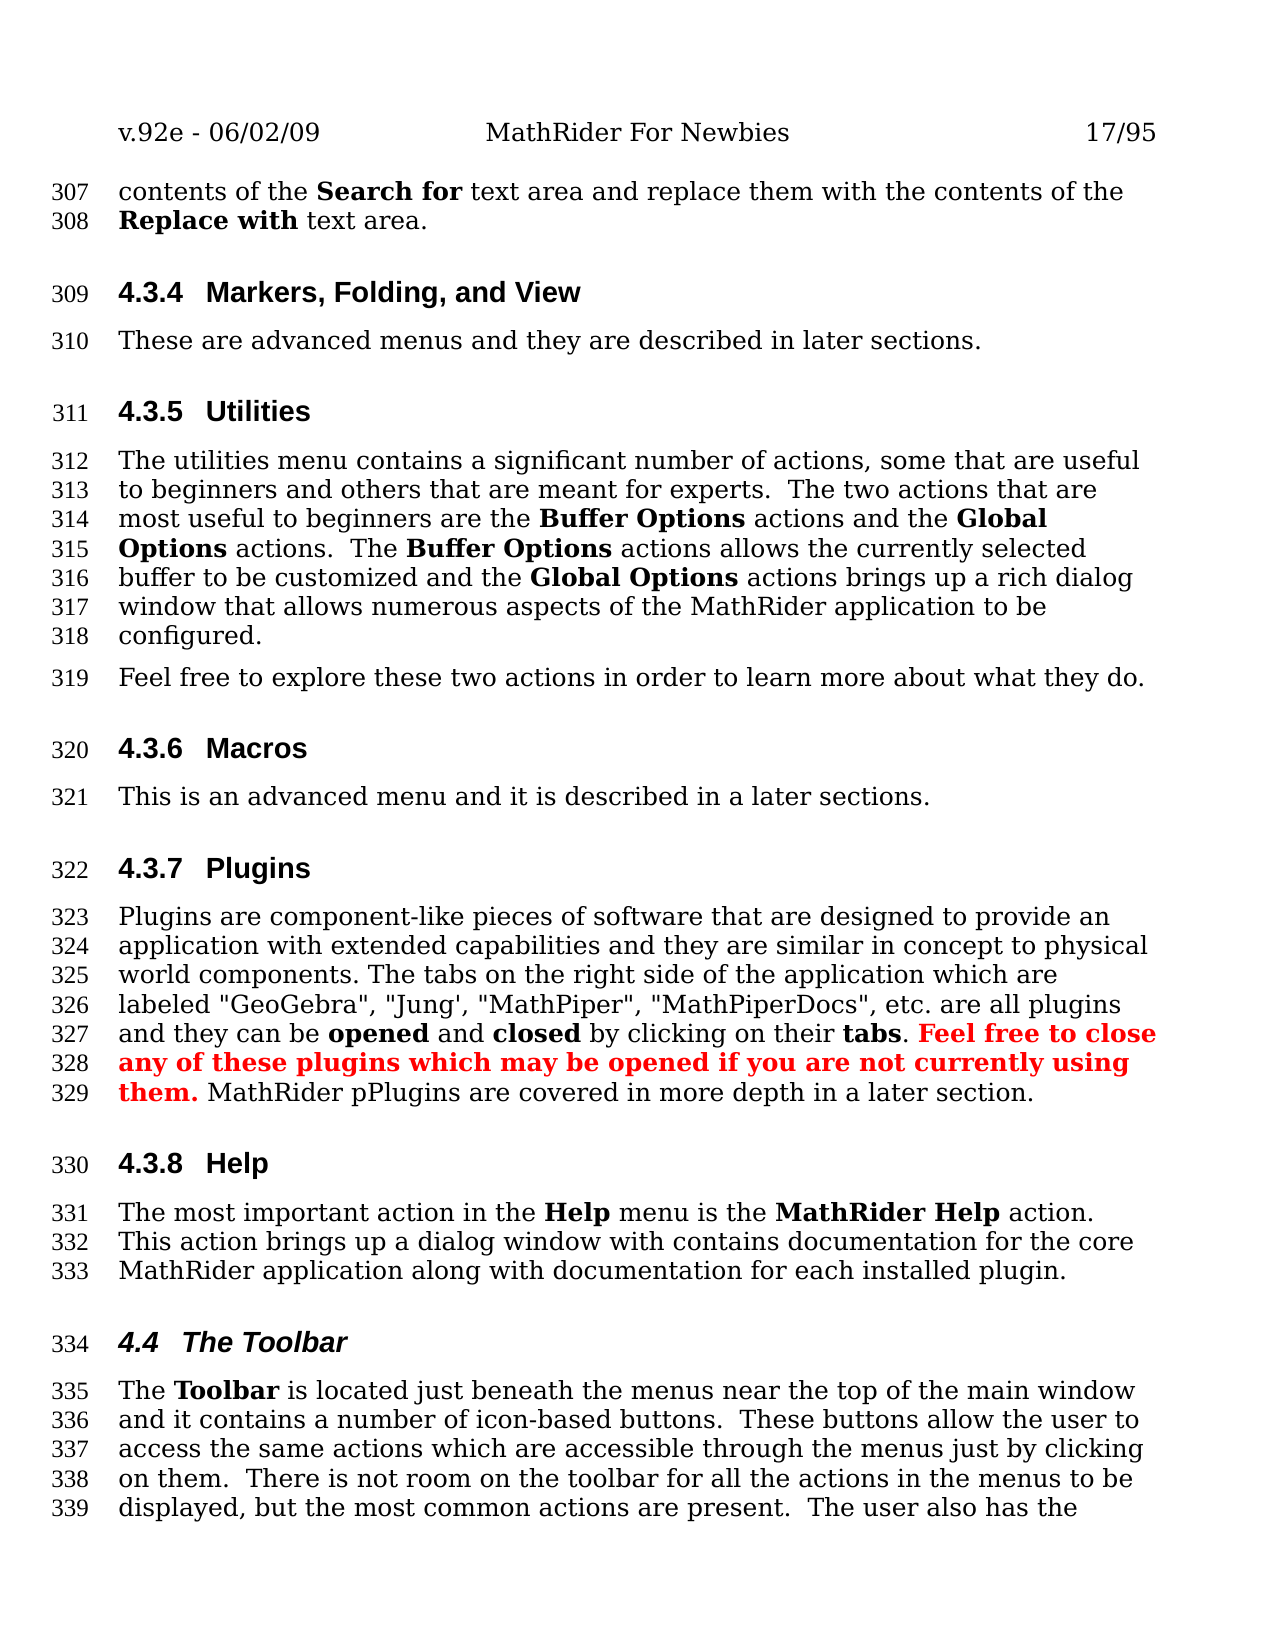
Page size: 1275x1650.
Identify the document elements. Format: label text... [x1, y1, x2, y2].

text These are advanced menus and they are described in later sections. [118, 326, 1157, 355]
text This is an advanced menu and it is described in a later sections. [118, 783, 1157, 812]
subtitle Plugins [118, 851, 1157, 884]
text The most important action in the Help menu is the MathRider Help action. This action brings up a dialog window with contains documentation for the core MathRider application along with documentation for each installed plugin. [118, 1198, 1157, 1286]
subtitle Macros [118, 731, 1157, 764]
text Plugins are component-like pieces of software that are designed to provide an application with extended capabilities and they are similar in concept to physical world components. The tabs on the right side of the application which are labeled "GeoGebra", "Jung', "MathPiper", "MathPiperDocs", etc. are all plugins and they can be opened and closed by clicking on their tabs. Feel free to close any of these plugins which may be opened if you are not currently using them. MathRider pPlugins are covered in more depth in a later section. [118, 902, 1157, 1107]
subtitle Markers, Folding, and View [118, 274, 1157, 308]
text contents of the Search for text area and replace them with the contents of the Replace with text area. [118, 177, 1157, 236]
text The utilities menu contains a significant number of actions, some that are useful to beginners and others that are meant for experts. The two actions that are most useful to beginners are the Buffer Options actions and the Global Options actions. The Buffer Options actions allows the currently selected buffer to be customized and the Global Options actions brings up a rich dialog window that allows numerous aspects of the MathRider application to be configured. [118, 446, 1157, 651]
subtitle Help [118, 1146, 1157, 1180]
subtitle The Toolbar [118, 1324, 1157, 1358]
text The Toolbar is located just beneath the menus near the top of the main window and it contains a number of icon-based buttons. These buttons allow the user to access the same actions which are accessible through the menus just by clicking on them. There is not room on the toolbar for all the actions in the menus to be displayed, but the most common actions are present. The user also has the [118, 1376, 1157, 1522]
text Feel free to explore these two actions in order to learn more about what they do. [118, 663, 1157, 692]
subtitle Utilities [118, 394, 1157, 428]
